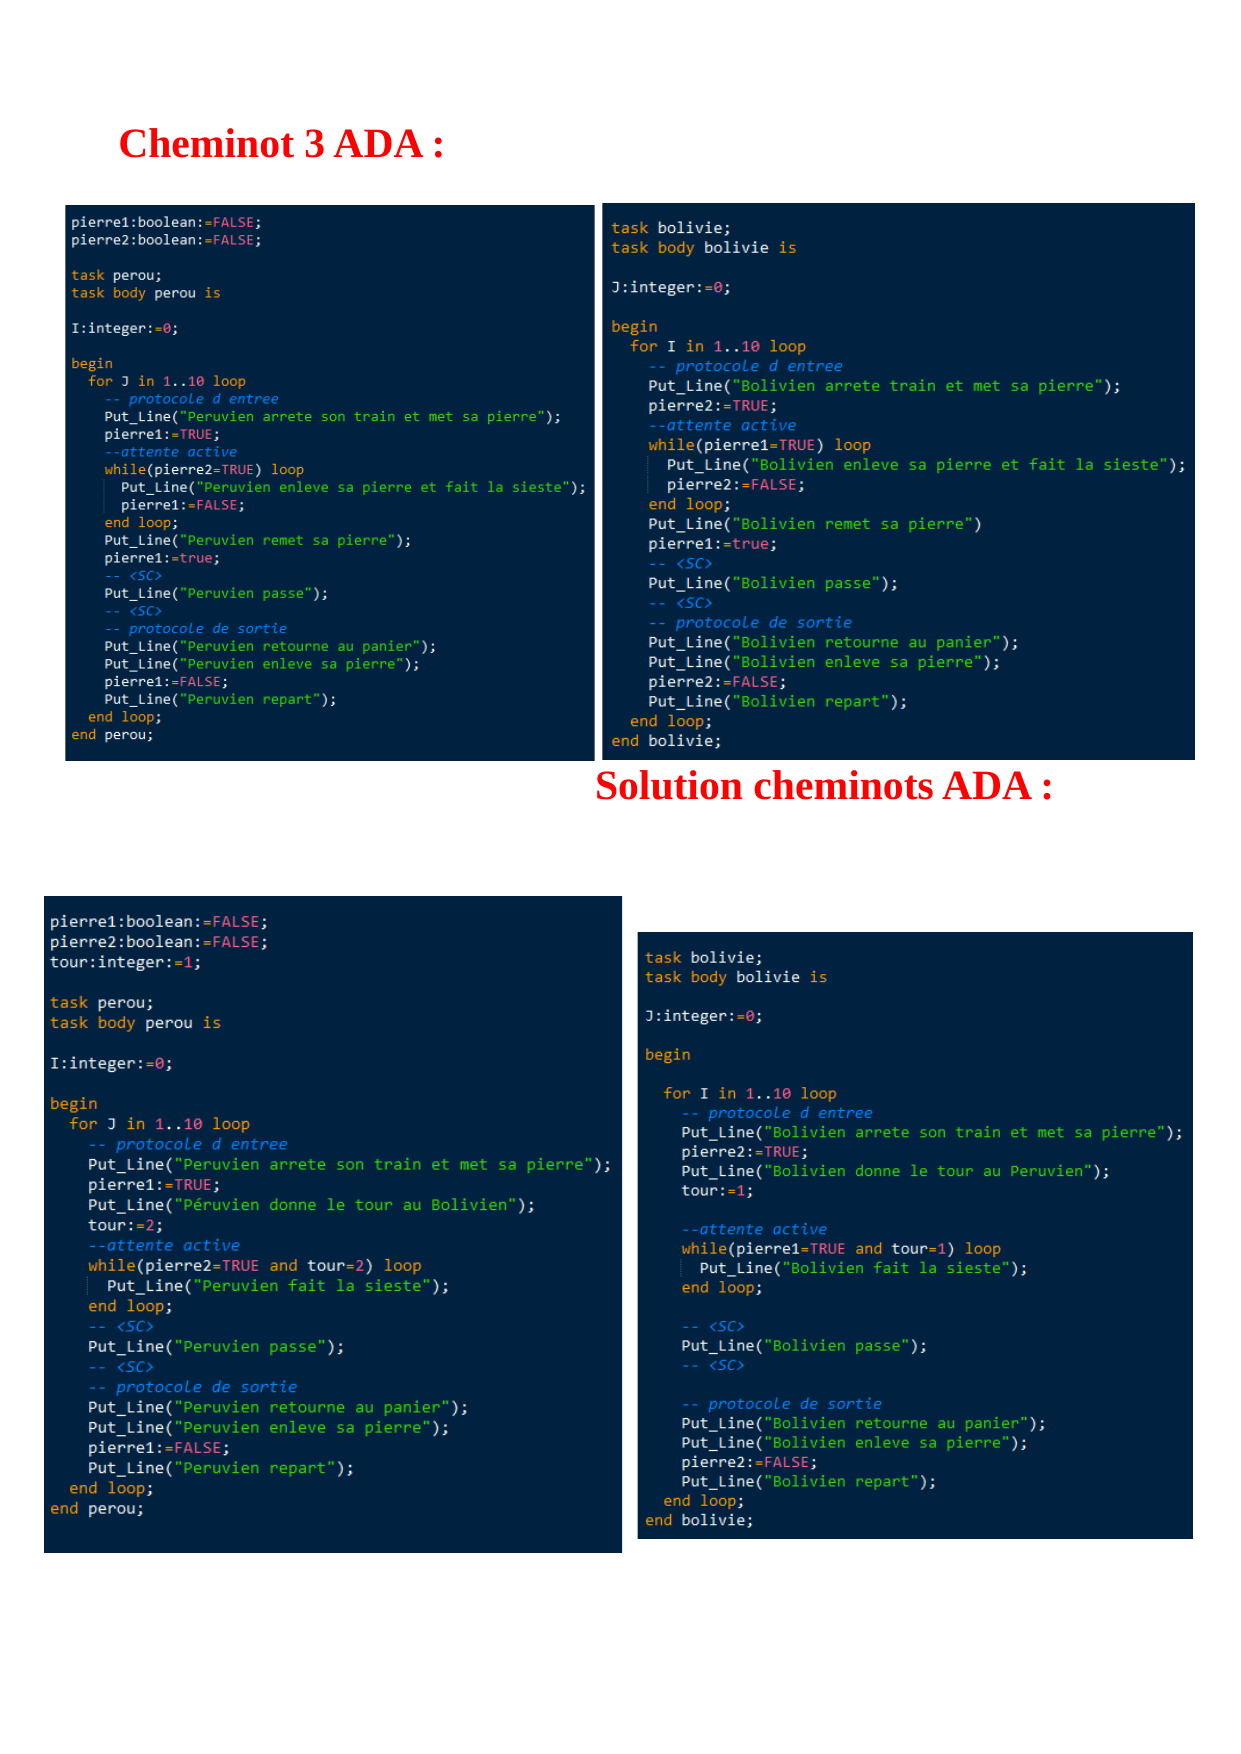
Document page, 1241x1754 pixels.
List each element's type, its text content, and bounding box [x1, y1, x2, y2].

picture [637, 932, 1193, 1539]
picture [602, 203, 1195, 760]
picture [65, 205, 595, 761]
text Cheminot 3 ADA : [118, 118, 1122, 166]
text Solution cheminots ADA : [118, 568, 1122, 808]
picture [44, 896, 623, 1553]
